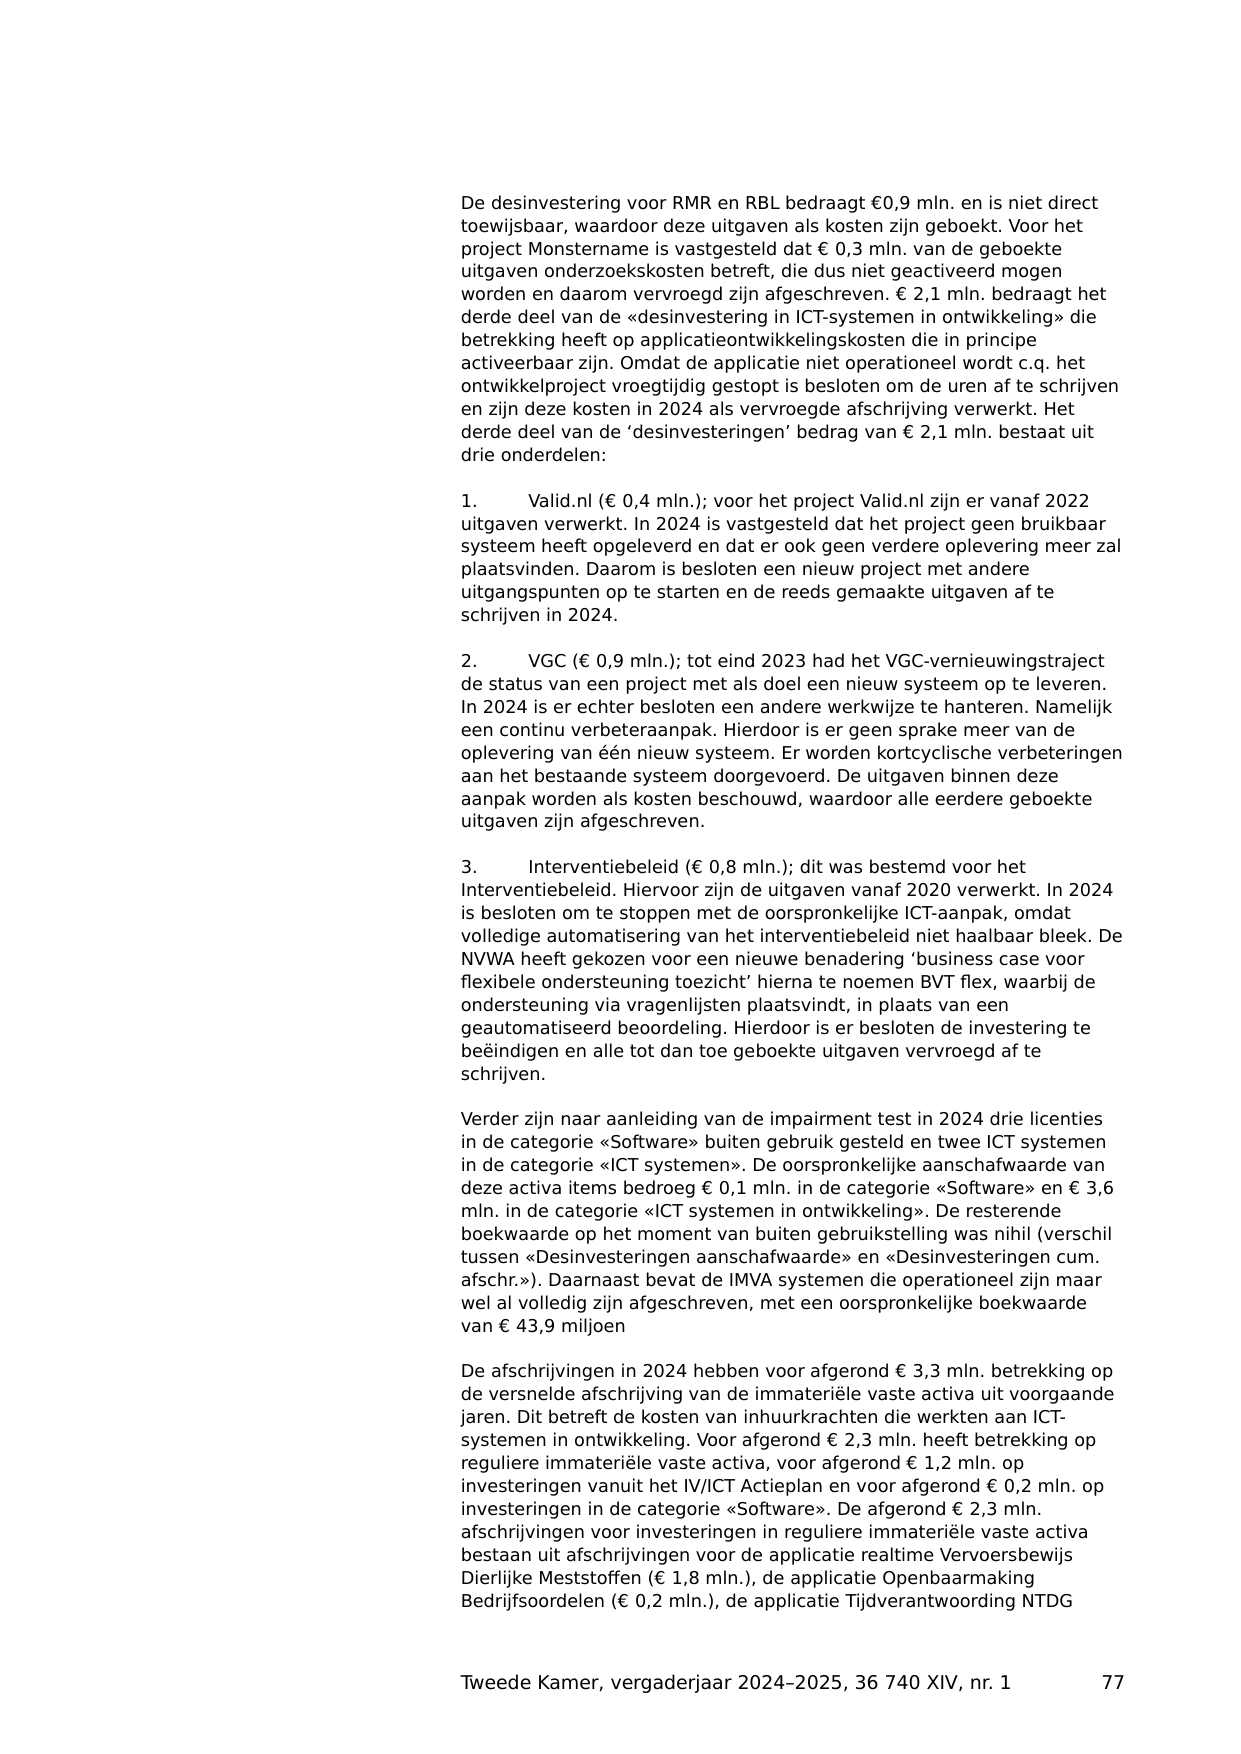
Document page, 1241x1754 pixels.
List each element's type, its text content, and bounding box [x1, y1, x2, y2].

text 1. Valid.nl (€ 0,4 mln.); voor het project Valid.nl zijn er vanaf 2022 uitgaven verwerkt. In 2024 is vastgesteld dat het project geen bruikbaar systeem heeft opgeleverd en dat er ook geen verdere oplevering meer zal plaatsvinden. Daarom is besloten een nieuw project met andere uitgangspunten op te starten en de reeds gemaakte uitgaven af te schrijven in 2024. [461, 489, 1125, 626]
text De desinvestering voor RMR en RBL bedraagt €0,9 mln. en is niet direct toewijsbaar, waardoor deze uitgaven als kosten zijn geboekt. Voor het project Monstername is vastgesteld dat € 0,3 mln. van de geboekte uitgaven onderzoekskosten betreft, die dus niet geactiveerd mogen worden en daarom vervroegd zijn afgeschreven. € 2,1 mln. bedraagt het derde deel van de «desinvestering in ICT-systemen in ontwikkeling» die betrekking heeft op applicatieontwikkelingskosten die in principe activeerbaar zijn. Omdat de applicatie niet operationeel wordt c.q. het ontwikkelproject vroegtijdig gestopt is besloten om de uren af te schrijven en zijn deze kosten in 2024 als vervroegde afschrijving verwerkt. Het derde deel van de ‘desinvesteringen’ bedrag van € 2,1 mln. bestaat uit drie onderdelen: [461, 191, 1125, 466]
text De afschrijvingen in 2024 hebben voor afgerond € 3,3 mln. betrekking op de versnelde afschrijving van de immateriële vaste activa uit voorgaande jaren. Dit betreft de kosten van inhuurkrachten die werkten aan ICT-systemen in ontwikkeling. Voor afgerond € 2,3 mln. heeft betrekking op reguliere immateriële vaste activa, voor afgerond € 1,2 mln. op investeringen vanuit het IV/ICT Actieplan en voor afgerond € 0,2 mln. op investeringen in de categorie «Software». De afgerond € 2,3 mln. afschrijvingen voor investeringen in reguliere immateriële vaste activa bestaan uit afschrijvingen voor de applicatie realtime Vervoersbewijs Dierlijke Meststoffen (€ 1,8 mln.), de applicatie Openbaarmaking Bedrijfsoordelen (€ 0,2 mln.), de applicatie Tijdverantwoording NTDG [461, 1359, 1125, 1612]
text Verder zijn naar aanleiding van de impairment test in 2024 drie licenties in de categorie «Software» buiten gebruik gesteld en twee ICT systemen in de categorie «ICT systemen». De oorspronkelijke aanschafwaarde van deze activa items bedroeg € 0,1 mln. in de categorie «Software» en € 3,6 mln. in de categorie «ICT systemen in ontwikkeling». De resterende boekwaarde op het moment van buiten gebruikstelling was nihil (verschil tussen «Desinvesteringen aanschafwaarde» en «Desinvesteringen cum. afschr.»). Daarnaast bevat de IMVA systemen die operationeel zijn maar wel al volledig zijn afgeschreven, met een oorspronkelijke boekwaarde van € 43,9 miljoen [461, 1107, 1125, 1337]
text 3. Interventiebeleid (€ 0,8 mln.); dit was bestemd voor het Interventiebeleid. Hiervoor zijn de uitgaven vanaf 2020 verwerkt. In 2024 is besloten om te stoppen met de oorspronkelijke ICT-aanpak, omdat volledige automatisering van het interventiebeleid niet haalbaar bleek. De NVWA heeft gekozen voor een nieuwe benadering ‘business case voor flexibele ondersteuning toezicht’ hierna te noemen BVT flex, waarbij de ondersteuning via vragenlijsten plaatsvindt, in plaats van een geautomatiseerd beoordeling. Hierdoor is er besloten de investering te beëindigen en alle tot dan toe geboekte uitgaven vervroegd af te schrijven. [461, 855, 1125, 1084]
text 2. VGC (€ 0,9 mln.); tot eind 2023 had het VGC-vernieuwingstraject de status van een project met als doel een nieuw systeem op te leveren. In 2024 is er echter besloten een andere werkwijze te hanteren. Namelijk een continu verbeteraanpak. Hierdoor is er geen sprake meer van de oplevering van één nieuw systeem. Er worden kortcyclische verbeteringen aan het bestaande systeem doorgevoerd. De uitgaven binnen deze aanpak worden als kosten beschouwd, waardoor alle eerdere geboekte uitgaven zijn afgeschreven. [461, 649, 1125, 832]
